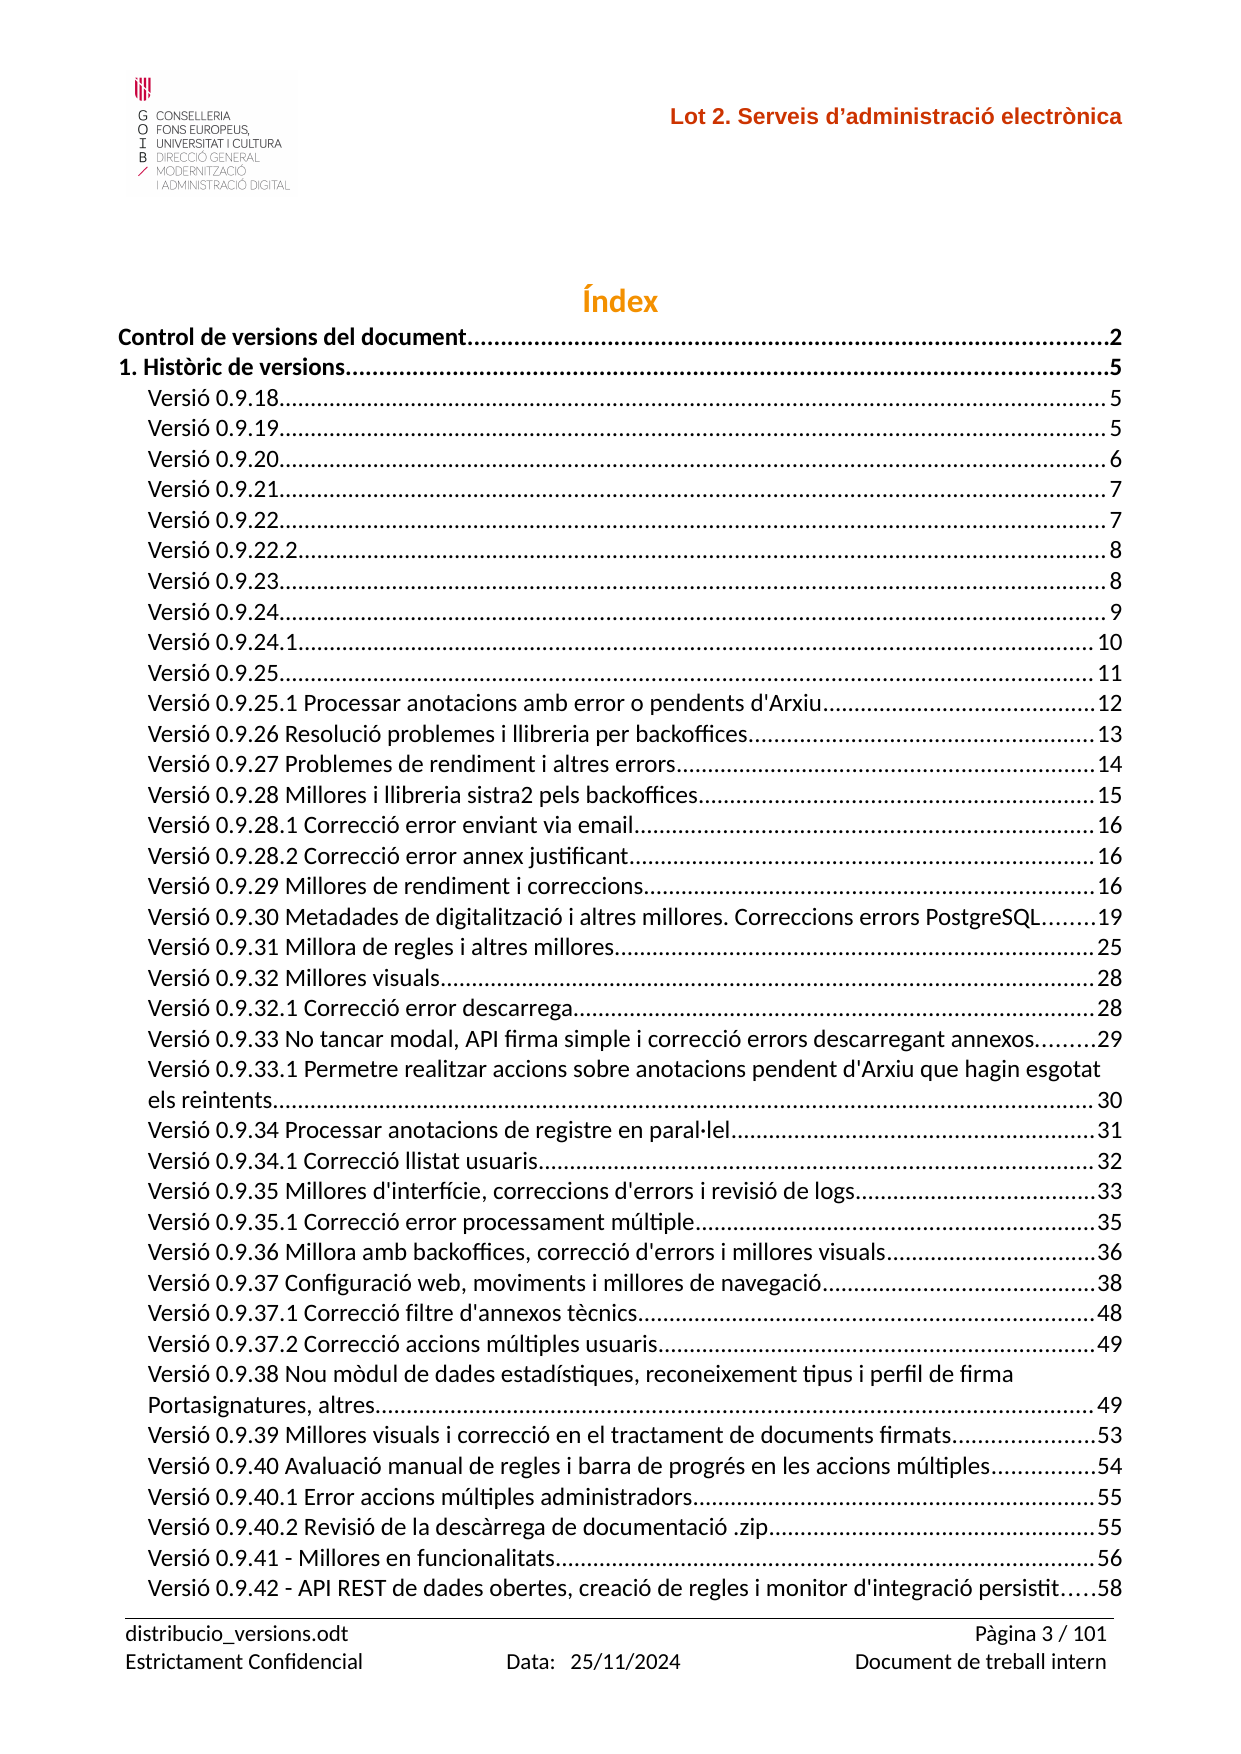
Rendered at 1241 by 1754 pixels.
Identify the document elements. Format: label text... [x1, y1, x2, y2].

text Versió 0.9.29 Millores de rendiment i correccions 16 [148, 870, 1122, 901]
text Versió 0.9.40.2 Revisió de la descàrrega de documentació .zip 55 [148, 1511, 1122, 1542]
text Versió 0.9.24.1 10 [148, 626, 1122, 657]
text Versió 0.9.18 5 [148, 382, 1122, 412]
text Versió 0.9.37.2 Correcció accions múltiples usuaris 49 [148, 1328, 1122, 1359]
text Versió 0.9.34.1 Correcció llistat usuaris 32 [148, 1145, 1122, 1176]
text Versió 0.9.25 11 [148, 657, 1122, 687]
text Versió 0.9.34 Processar anotacions de registre en paral·lel 31 [148, 1114, 1122, 1145]
text Versió 0.9.40.1 Error accions múltiples administradors 55 [148, 1481, 1122, 1511]
text Índex [118, 280, 1122, 321]
text Versió 0.9.41 - Millores en funcionalitats 56 [148, 1542, 1122, 1572]
text Versió 0.9.28.1 Correcció error enviant via email 16 [148, 809, 1122, 840]
text Versió 0.9.32 Millores visuals. 28 [148, 962, 1122, 992]
text Versió 0.9.20 6 [148, 443, 1122, 473]
text Versió 0.9.30 Metadades de digitalització i altres millores. Correccions errors PostgreSQL 19 [148, 901, 1122, 931]
text Versió 0.9.27 Problemes de rendiment i altres errors 14 [148, 748, 1122, 779]
text Versió 0.9.25.1 Processar anotacions amb error o pendents d'Arxiu 12 [148, 687, 1122, 718]
text Versió 0.9.37 Configuració web, moviments i millores de navegació 38 [148, 1267, 1122, 1298]
text Versió 0.9.19 5 [148, 412, 1122, 443]
text Versió 0.9.35 Millores d'interfície, correccions d'errors i revisió de logs 33 [148, 1176, 1122, 1206]
text Versió 0.9.42 - API REST de dades obertes, creació de regles i monitor d'integració persistit 58 [148, 1572, 1122, 1603]
text Versió 0.9.39 Millores visuals i correcció en el tractament de documents firmats 53 [148, 1420, 1122, 1450]
text 1. Històric de versions 5 [118, 351, 1122, 382]
text Versió 0.9.28.2 Correcció error annex justificant 16 [148, 840, 1122, 870]
text Versió 0.9.26 Resolució problemes i llibreria per backoffices 13 [148, 718, 1122, 748]
text Versió 0.9.24 9 [148, 596, 1122, 626]
text Versió 0.9.35.1 Correcció error processament múltiple 35 [148, 1206, 1122, 1237]
text Versió 0.9.21 7 [148, 473, 1122, 504]
picture [126, 70, 299, 197]
text Versió 0.9.33 No tancar modal, API firma simple i correcció errors descarregant annexos 29 [148, 1023, 1122, 1053]
text Versió 0.9.22 7 [148, 504, 1122, 534]
text Versió 0.9.22.2 8 [148, 534, 1122, 565]
text Versió 0.9.33.1 Permetre realitzar accions sobre anotacions pendent d'Arxiu que hagin esgotat els reintents 30 [148, 1053, 1122, 1114]
text Versió 0.9.40 Avaluació manual de regles i barra de progrés en les accions múltiples 54 [148, 1450, 1122, 1481]
text Control de versions del document 2 [118, 321, 1122, 351]
text Versió 0.9.38 Nou mòdul de dades estadístiques, reconeixement tipus i perfil de firma Portasignatures, altres 49 [148, 1359, 1122, 1420]
text Versió 0.9.28 Millores i llibreria sistra2 pels backoffices 15 [148, 779, 1122, 809]
text Versió 0.9.37.1 Correcció filtre d'annexos tècnics 48 [148, 1298, 1122, 1328]
text Versió 0.9.32.1 Correcció error descarrega 28 [148, 992, 1122, 1023]
text Versió 0.9.31 Millora de regles i altres millores. 25 [148, 931, 1122, 962]
text Versió 0.9.36 Millora amb backoffices, correcció d'errors i millores visuals 36 [148, 1237, 1122, 1267]
text Versió 0.9.23 8 [148, 565, 1122, 596]
